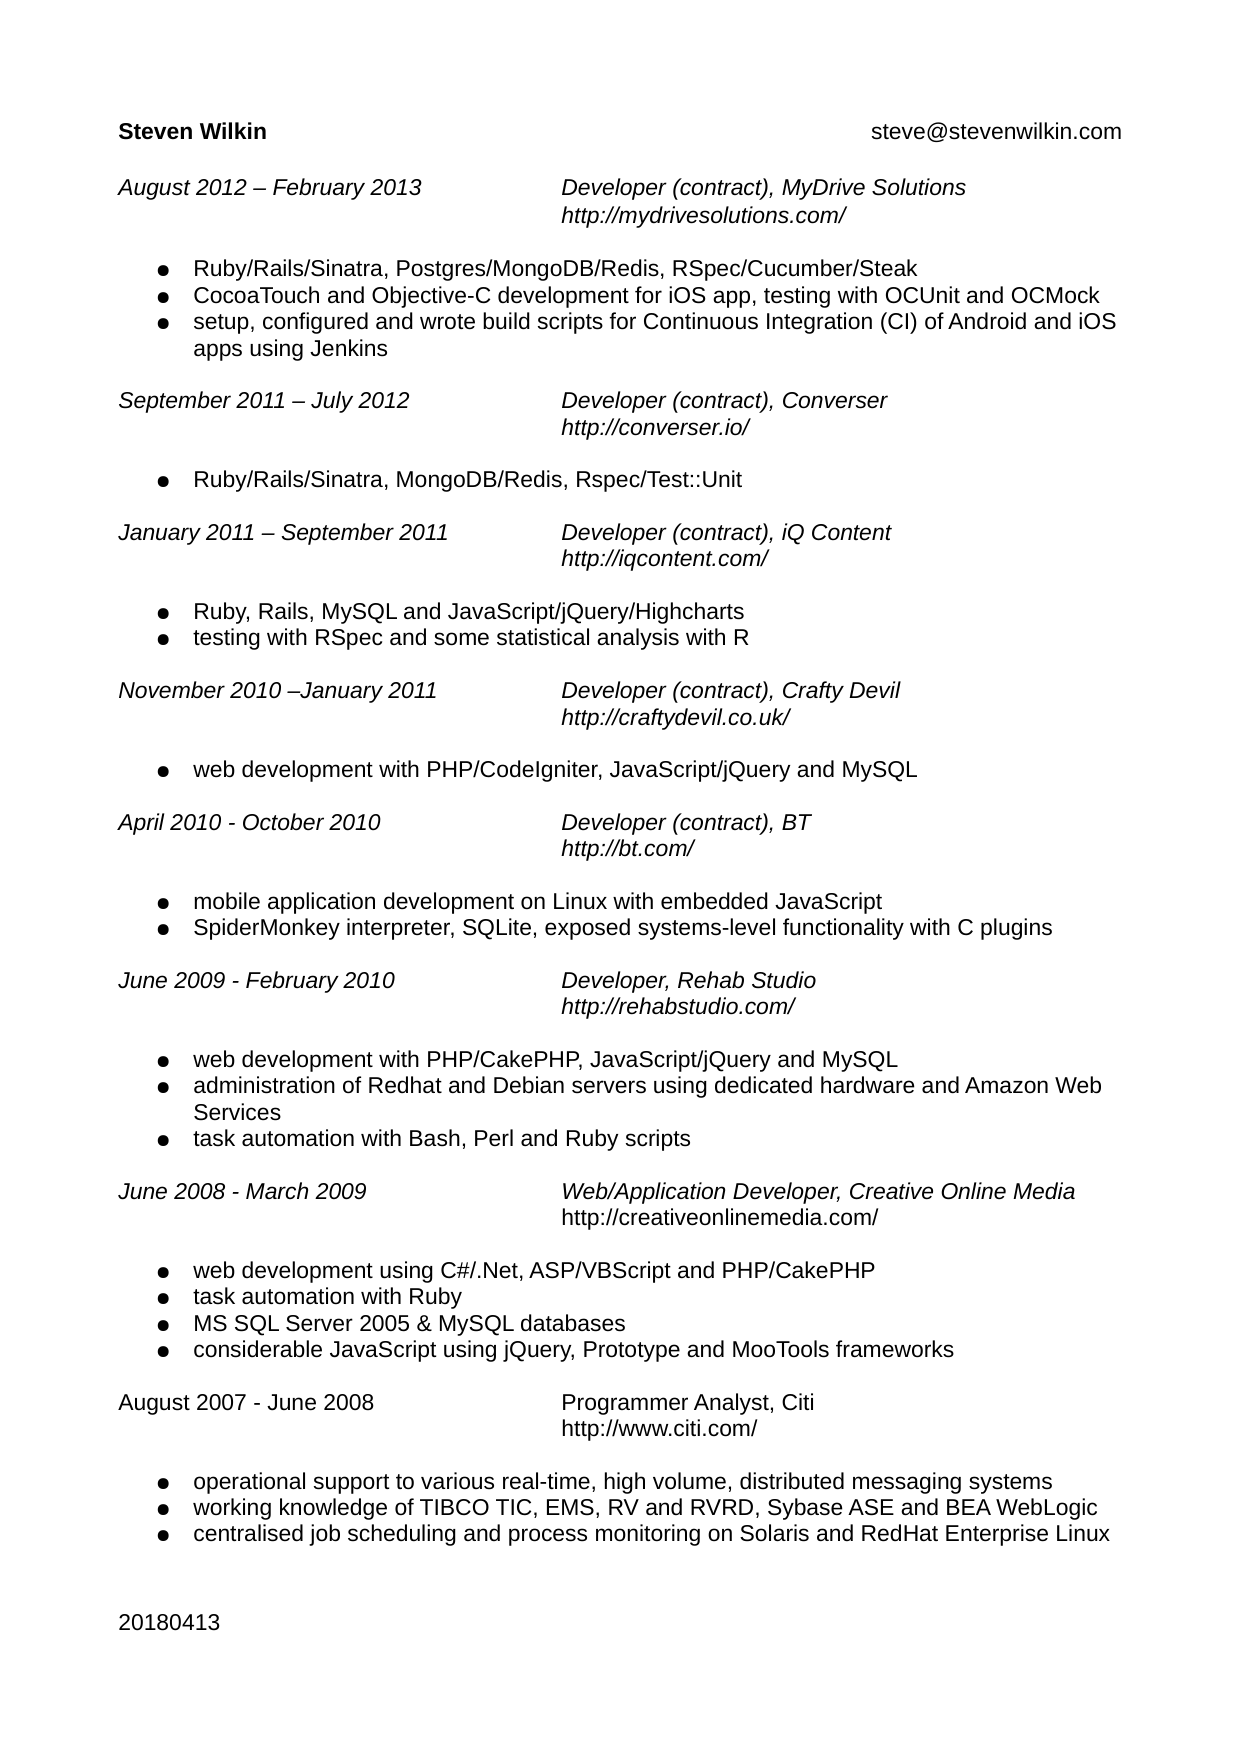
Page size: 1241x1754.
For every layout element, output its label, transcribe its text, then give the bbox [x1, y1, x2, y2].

text August 2012 – February 2013 Developer (contract), MyDrive Solutions [118, 174, 1122, 200]
list setup, configured and wrote build scripts for Continuous Integration (CI) of Android and iOS apps using Jenkins [156, 308, 1122, 361]
text http://bt.com/ [118, 835, 1122, 862]
text August 2007 - June 2008 Programmer Analyst, Citi [118, 1389, 1122, 1415]
text June 2008 - March 2009 Web/Application Developer, Creative Online Media [118, 1178, 1122, 1204]
list task automation with Ruby [156, 1283, 1122, 1309]
list centralised job scheduling and process monitoring on Solaris and RedHat Enterprise Linux [156, 1520, 1122, 1547]
list CocoaTouch and Objective-C development for iOS app, testing with OCUnit and OCMock [156, 282, 1122, 308]
text http://craftydevil.co.uk/ [118, 703, 1122, 730]
list testing with RSpec and some statistical analysis with R [156, 624, 1122, 651]
text http://converser.io/ [118, 413, 1122, 440]
list administration of Redhat and Debian servers using dedicated hardware and Amazon Web Services [156, 1072, 1122, 1125]
list Ruby/Rails/Sinatra, MongoDB/Redis, Rspec/Test::Unit [156, 466, 1122, 493]
text April 2010 - October 2010 Developer (contract), BT [118, 809, 1122, 835]
list working knowledge of TIBCO TIC, EMS, RV and RVRD, Sybase ASE and BEA WebLogic [156, 1494, 1122, 1520]
list Ruby/Rails/Sinatra, Postgres/MongoDB/Redis, RSpec/Cucumber/Steak [156, 255, 1122, 282]
list task automation with Bash, Perl and Ruby scripts [156, 1125, 1122, 1151]
list June 2009 - February 2010 Developer, Rehab Studio [81, 967, 1122, 993]
text http://mydrivesolutions.com/ [118, 200, 1122, 229]
list mobile application development on Linux with embedded JavaScript [156, 888, 1122, 914]
list MS SQL Server 2005 & MySQL databases [156, 1309, 1122, 1336]
list SpiderMonkey interpreter, SQLite, exposed systems-level functionality with C plugins [156, 914, 1122, 941]
list web development with PHP/CodeIgniter, JavaScript/jQuery and MySQL [156, 756, 1122, 782]
list Ruby, Rails, MySQL and JavaScript/jQuery/Highcharts [156, 598, 1122, 624]
text http://creativeonlinemedia.com/ [118, 1204, 1122, 1231]
text September 2011 – July 2012 Developer (contract), Converser [118, 387, 1122, 413]
text http://iqcontent.com/ [118, 545, 1122, 572]
text http://rehabstudio.com/ [118, 993, 1122, 1020]
text http://www.citi.com/ [118, 1415, 1122, 1441]
text January 2011 – September 2011 Developer (contract), iQ Content [118, 519, 1122, 545]
text November 2010 –January 2011 Developer (contract), Crafty Devil [118, 677, 1122, 703]
list considerable JavaScript using jQuery, Prototype and MooTools frameworks [156, 1336, 1122, 1362]
list web development using C#/.Net, ASP/VBScript and PHP/CakePHP [156, 1257, 1122, 1283]
list web development with PHP/CakePHP, JavaScript/jQuery and MySQL [156, 1046, 1122, 1072]
list operational support to various real-time, high volume, distributed messaging systems [156, 1468, 1122, 1494]
